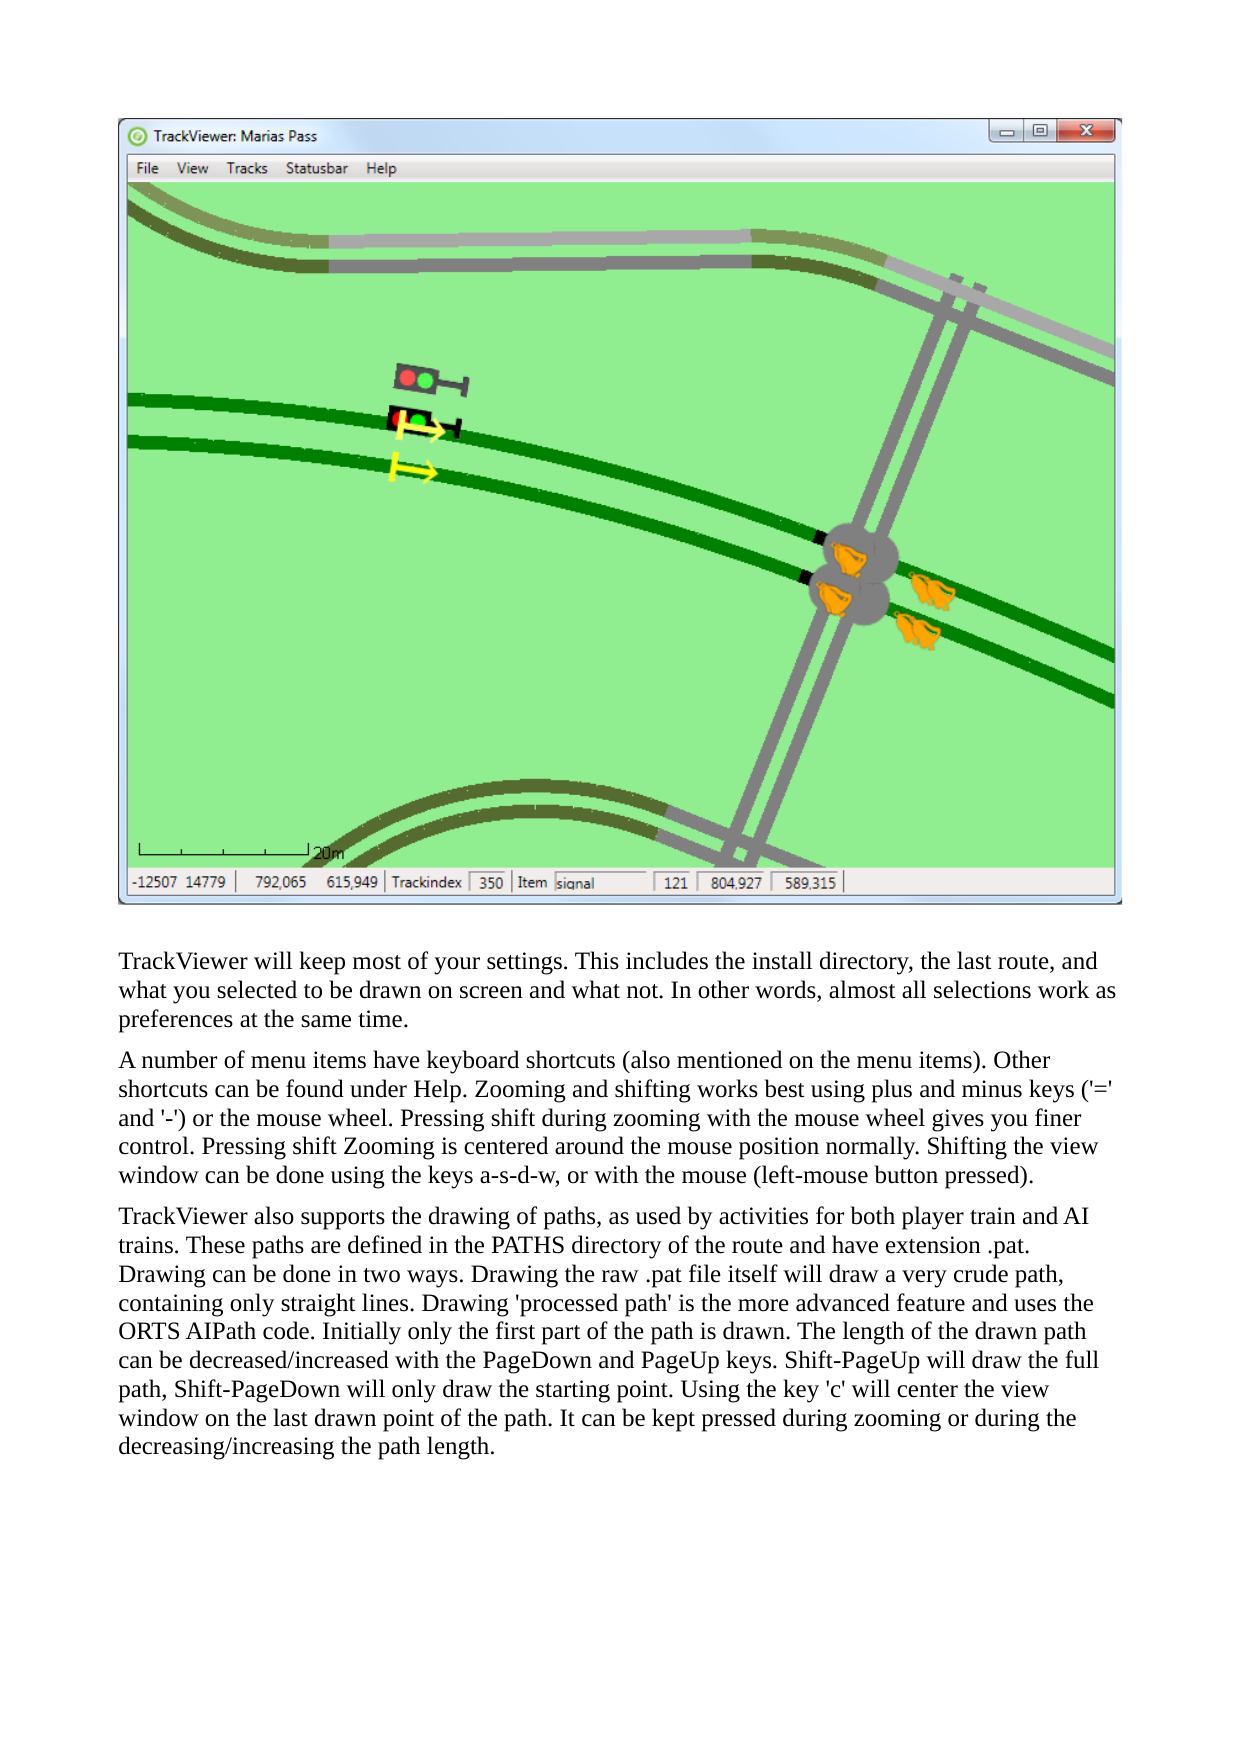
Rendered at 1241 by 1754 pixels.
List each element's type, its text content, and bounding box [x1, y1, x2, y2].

text TrackViewer will keep most of your settings. This includes the install directory, the last route, and what you selected to be drawn on screen and what not. In other words, almost all selections work as preferences at the same time. [118, 946, 1122, 1033]
text TrackViewer also supports the drawing of paths, as used by activities for both player train and AI trains. These paths are defined in the PATHS directory of the route and have extension .pat. Drawing can be done in two ways. Drawing the raw .pat file itself will draw a very crude path, containing only straight lines. Drawing 'processed path' is the more advanced feature and uses the ORTS AIPath code. Initially only the first part of the path is drawn. The length of the drawn path can be decreased/increased with the PageDown and PageUp keys. Shift-PageUp will draw the full path, Shift-PageDown will only draw the starting point. Using the key 'c' will center the view window on the last drawn point of the path. It can be kept pressed during zooming or during the decreasing/increasing the path length. [118, 1201, 1122, 1460]
text A number of menu items have keyboard shortcuts (also mentioned on the menu items). Other shortcuts can be found under Help. Zooming and shifting works best using plus and minus keys ('=' and '-') or the mouse wheel. Pressing shift during zooming with the mouse wheel gives you finer control. Pressing shift Zooming is centered around the mouse position normally. Shifting the view window can be done using the keys a-s-d-w, or with the mouse (left-mouse button pressed). [118, 1045, 1122, 1189]
picture [118, 118, 1123, 906]
